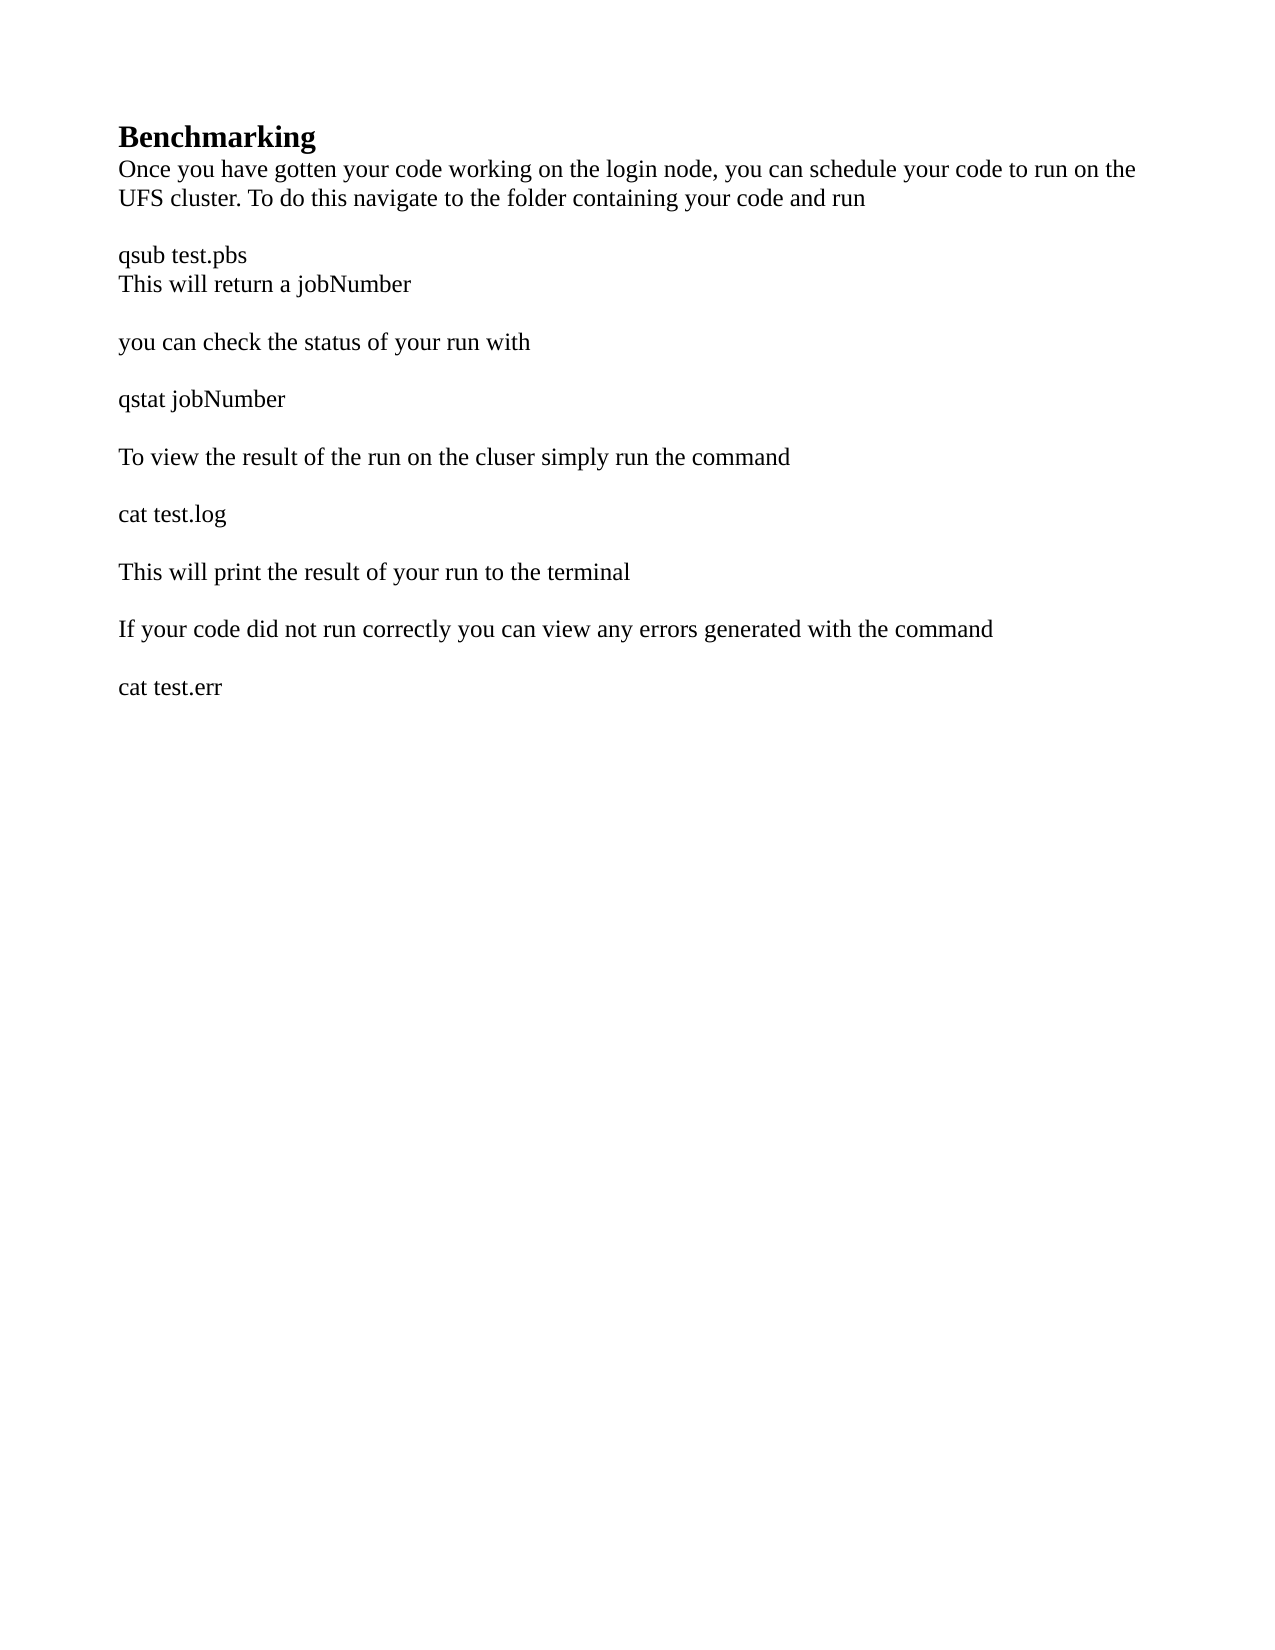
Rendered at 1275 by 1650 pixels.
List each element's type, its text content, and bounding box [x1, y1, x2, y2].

text qsub test.pbs [118, 240, 1157, 269]
text Benchmarking [118, 118, 1157, 154]
text qstat jobNumber [118, 384, 1157, 413]
text This will print the result of your run to the terminal [118, 557, 1157, 585]
text This will return a jobNumber [118, 269, 1157, 298]
text cat test.err [118, 672, 1157, 700]
text cat test.log [118, 499, 1157, 528]
text If your code did not run correctly you can view any errors generated with the command [118, 614, 1157, 643]
text Once you have gotten your code working on the login node, you can schedule your code to run on the UFS cluster. To do this navigate to the folder containing your code and run [118, 154, 1157, 212]
text To view the result of the run on the cluser simply run the command [118, 442, 1157, 470]
text you can check the status of your run with [118, 327, 1157, 355]
